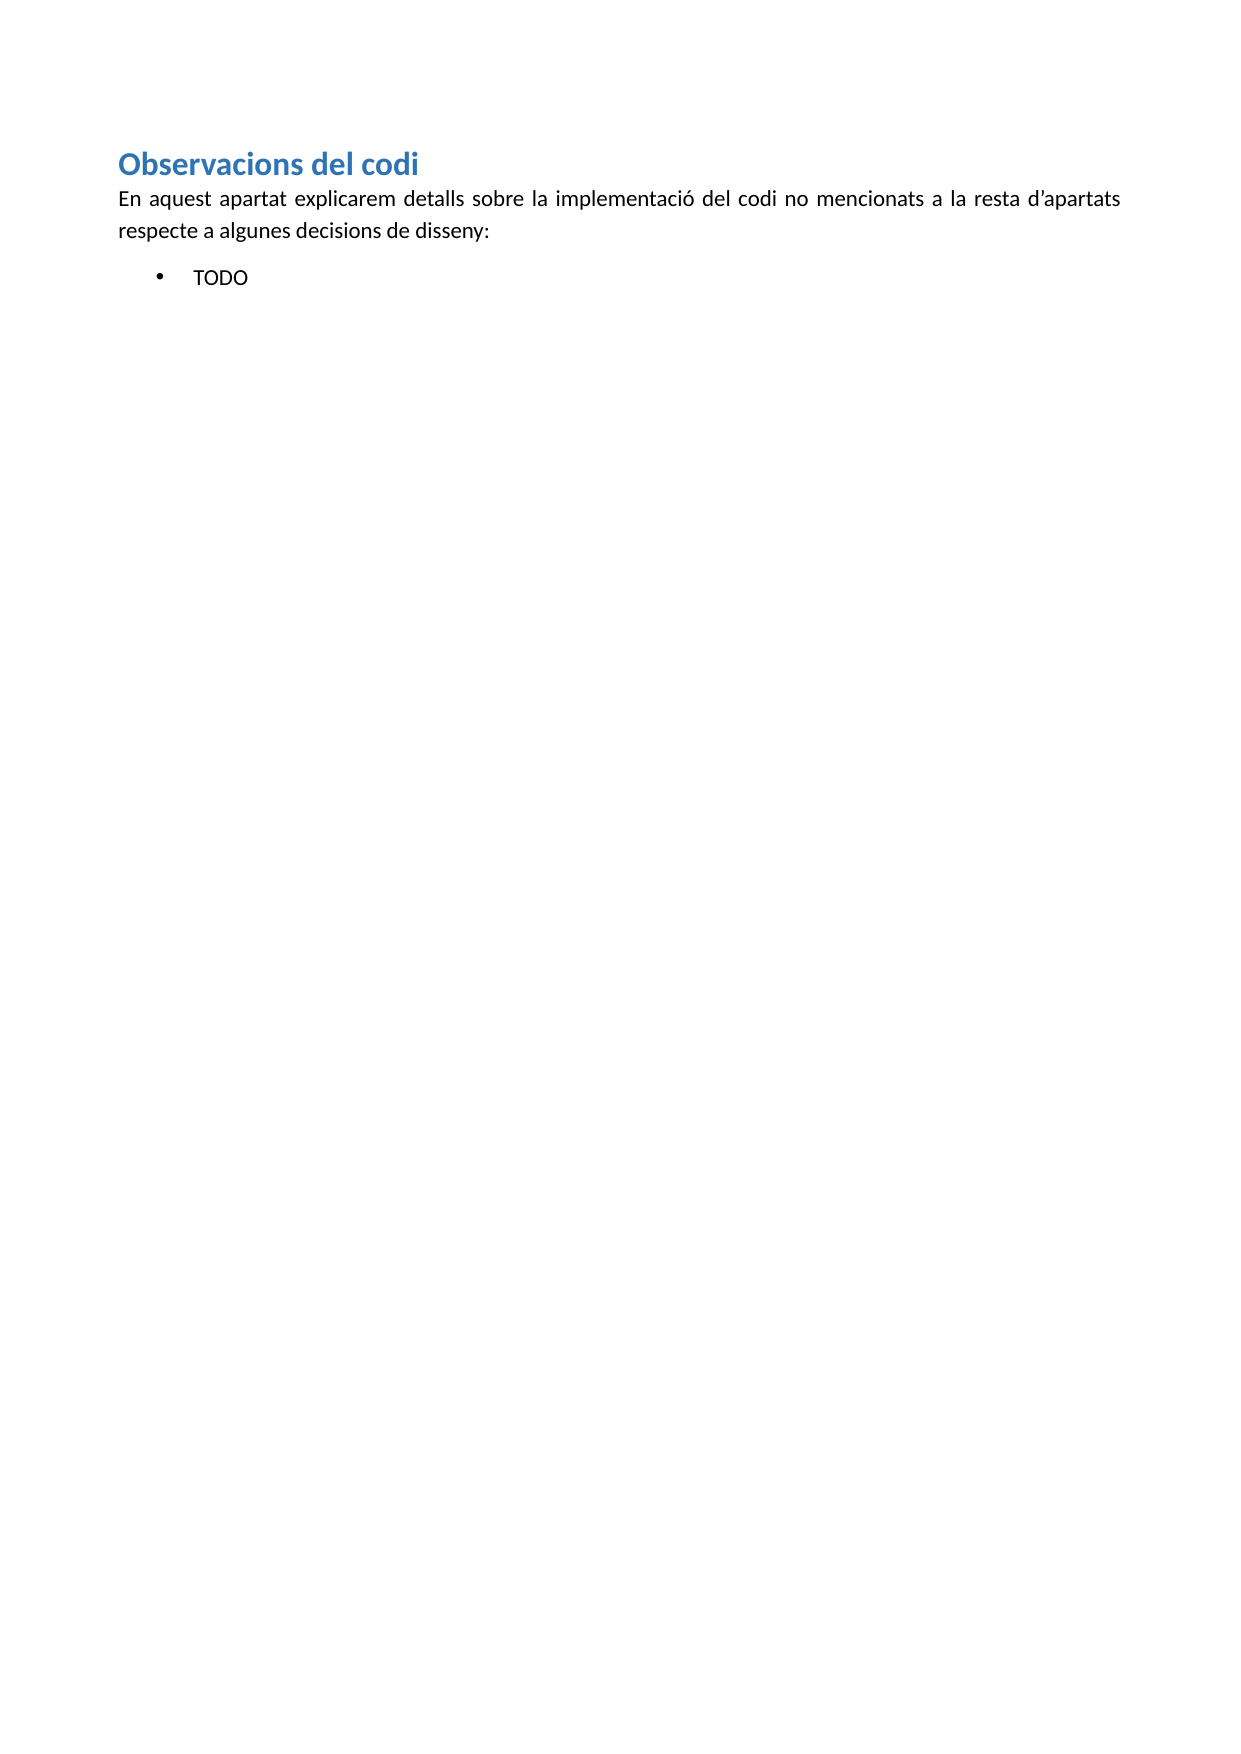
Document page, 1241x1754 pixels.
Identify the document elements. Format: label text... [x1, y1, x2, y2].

list TODO [156, 263, 1122, 291]
subtitle Observacions del codi [118, 143, 1122, 184]
text En aquest apartat explicarem detalls sobre la implementació del codi no mencionats a la resta d’apartats respecte a algunes decisions de disseny: [118, 184, 1122, 244]
